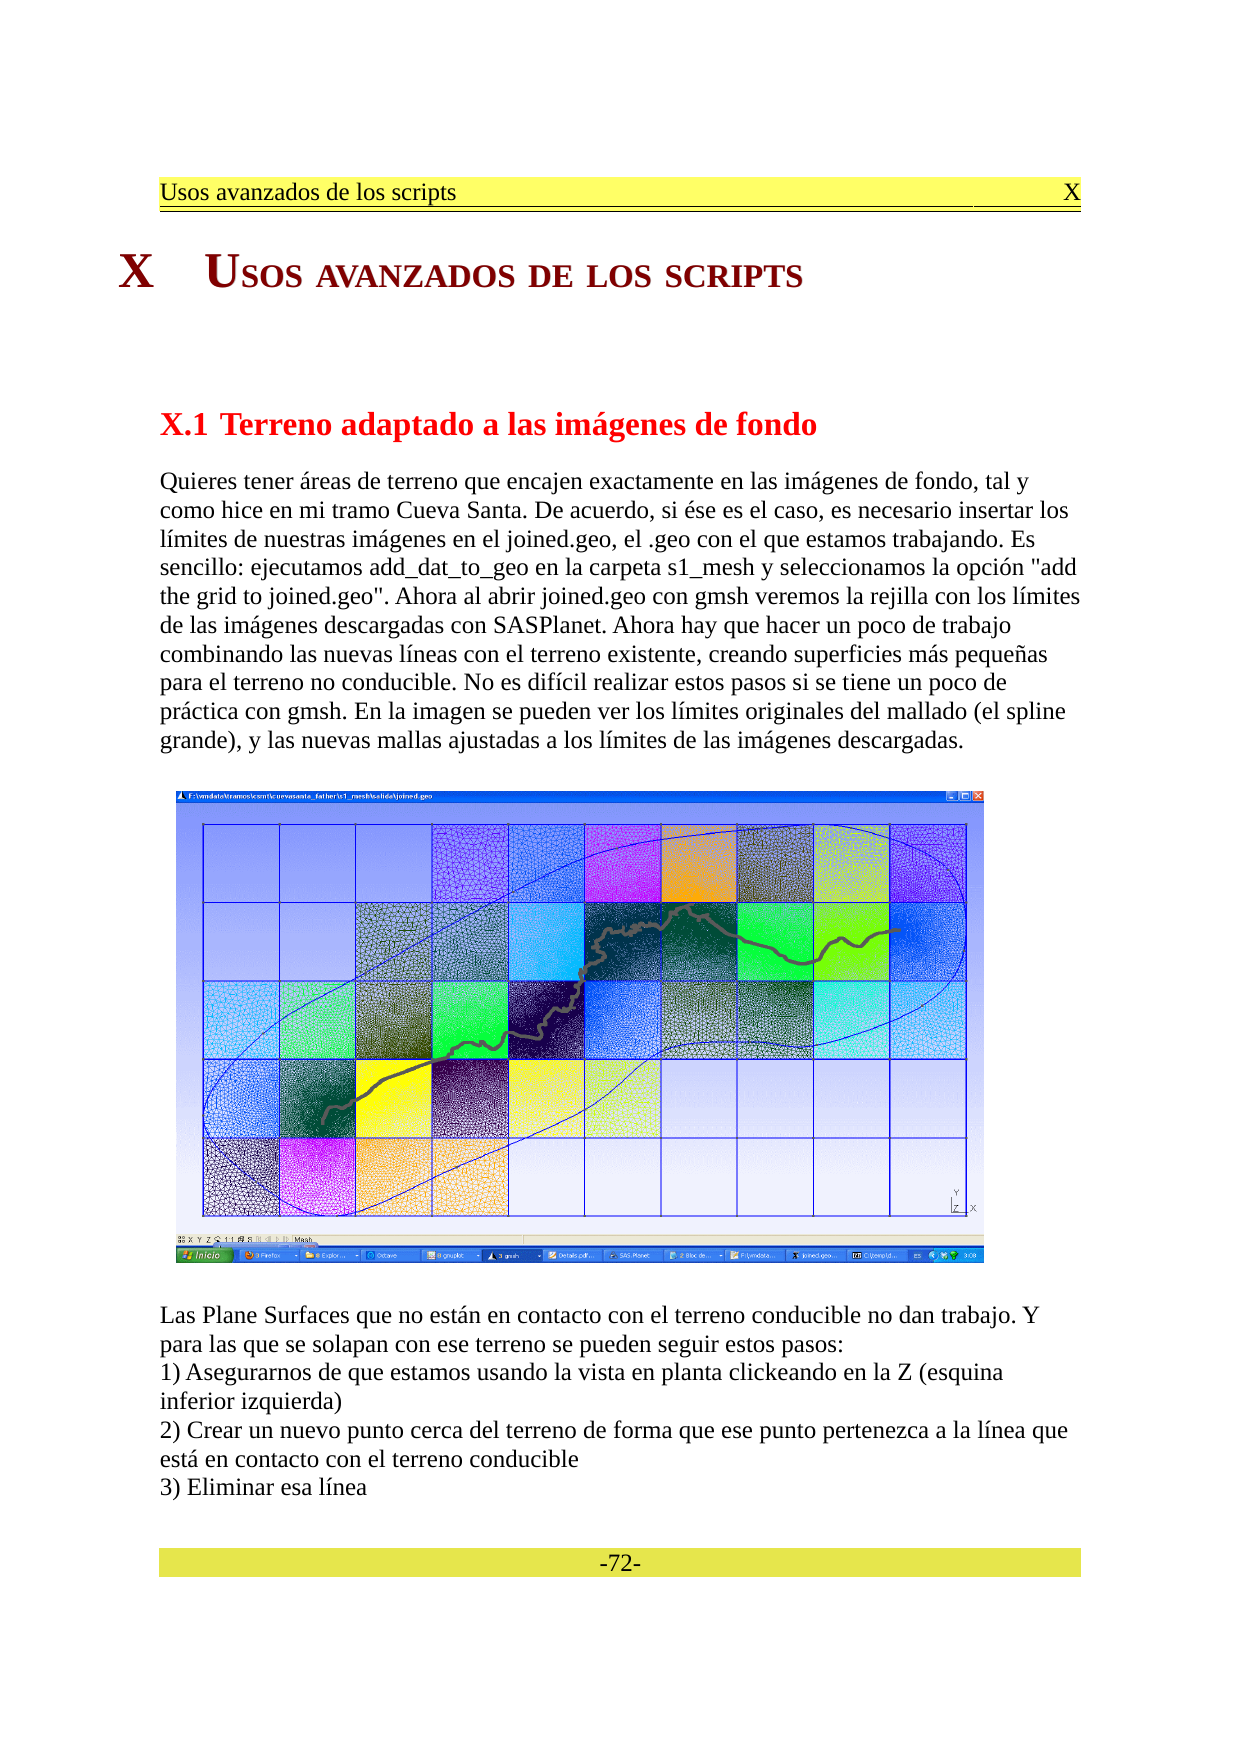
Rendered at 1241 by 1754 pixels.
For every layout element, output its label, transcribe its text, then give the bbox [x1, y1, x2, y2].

text Quieres tener áreas de terreno que encajen exactamente en las imágenes de fondo, tal y como hice en mi tramo Cueva Santa. De acuerdo, si ése es el caso, es necesario insertar los límites de nuestras imágenes en el joined.geo, el .geo con el que estamos trabajando. Es sencillo: ejecutamos add_dat_to_geo en la carpeta s1_mesh y seleccionamos la opción "add the grid to joined.geo". Ahora al abrir joined.geo con gmsh veremos la rejilla con los límites de las imágenes descargadas con SASPlanet. Ahora hay que hacer un poco de trabajo combinando las nuevas líneas con el terreno existente, creando superficies más pequeñas para el terreno no conducible. No es difícil realizar estos pasos si se tiene un poco de práctica con gmsh. En la imagen se pueden ver los límites originales del mallado (el spline grande), y las nuevas mallas ajustadas a los límites de las imágenes descargadas. [159, 466, 1081, 754]
subtitle Terreno adaptado a las imágenes de fondo [159, 404, 1081, 443]
text Las Plane Surfaces que no están en contacto con el terreno conducible no dan trabajo. Y para las que se solapan con ese terreno se pueden seguir estos pasos: 1) Asegurarnos de que estamos usando la vista en planta clickeando en la Z (esquina inferior izquierda) 2) Crear un nuevo punto cerca del terreno de forma que ese punto pertenezca a la línea que está en contacto con el terreno conducible 3) Eliminar esa línea [159, 1300, 1081, 1501]
subtitle Usos avanzados de los scripts [118, 240, 1081, 298]
picture [176, 791, 984, 1263]
